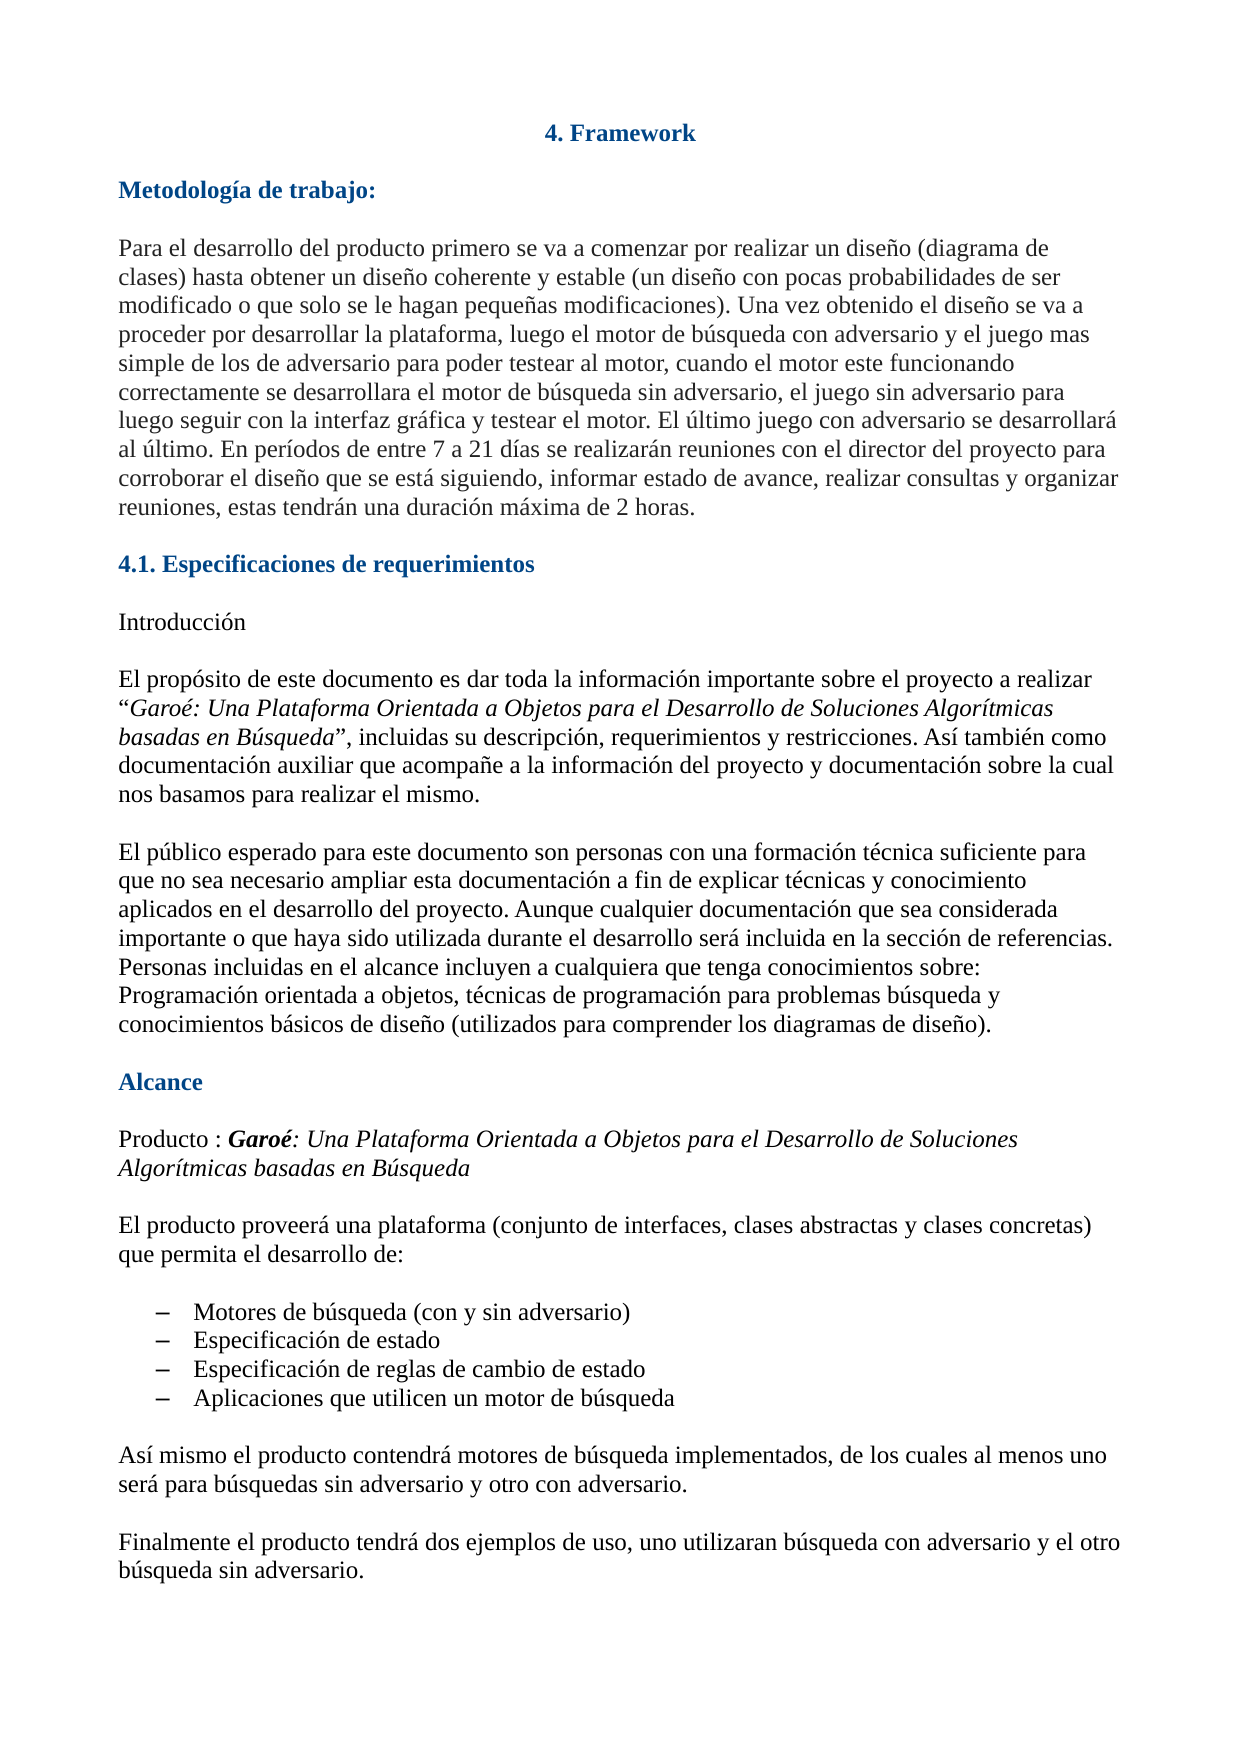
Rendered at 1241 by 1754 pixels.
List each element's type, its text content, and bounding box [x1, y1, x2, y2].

text Metodología de trabajo: [118, 147, 1122, 204]
text El público esperado para este documento son personas con una formación técnica suficiente para que no sea necesario ampliar esta documentación a fin de explicar técnicas y conocimiento aplicados en el desarrollo del proyecto. Aunque cualquier documentación que sea considerada importante o que haya sido utilizada durante el desarrollo será incluida en la sección de referencias. Personas incluidas en el alcance incluyen a cualquiera que tenga conocimientos sobre: Programación orientada a objetos, técnicas de programación para problemas búsqueda y conocimientos básicos de diseño (utilizados para comprender los diagramas de diseño). [118, 837, 1122, 1038]
text Producto : Garoé: Una Plataforma Orientada a Objetos para el Desarrollo de Soluciones Algorítmicas basadas en Búsqueda [118, 1124, 1122, 1182]
text Finalmente el producto tendrá dos ejemplos de uso, uno utilizaran búsqueda con adversario y el otro búsqueda sin adversario. [118, 1527, 1122, 1584]
list Especificación de estado [156, 1326, 1122, 1354]
text Introducción [118, 607, 1122, 636]
text El propósito de este documento es dar toda la información importante sobre el proyecto a realizar “Garoé: Una Plataforma Orientada a Objetos para el Desarrollo de Soluciones Algorítmicas basadas en Búsqueda”, incluidas su descripción, requerimientos y restricciones. Así también como documentación auxiliar que acompañe a la información del proyecto y documentación sobre la cual nos basamos para realizar el mismo. [118, 664, 1122, 808]
text 4.1. Especificaciones de requerimientos [118, 549, 1122, 607]
text El producto proveerá una plataforma (conjunto de interfaces, clases abstractas y clases concretas) que permita el desarrollo de: [118, 1211, 1122, 1268]
text Así mismo el producto contendrá motores de búsqueda implementados, de los cuales al menos uno será para búsquedas sin adversario y otro con adversario. [118, 1441, 1122, 1498]
text Para el desarrollo del producto primero se va a comenzar por realizar un diseño (diagrama de clases) hasta obtener un diseño coherente y estable (un diseño con pocas probabilidades de ser modificado o que solo se le hagan pequeñas modificaciones). Una vez obtenido el diseño se va a proceder por desarrollar la plataforma, luego el motor de búsqueda con adversario y el juego mas simple de los de adversario para poder testear al motor, cuando el motor este funcionando correctamente se desarrollara el motor de búsqueda sin adversario, el juego sin adversario para luego seguir con la interfaz gráfica y testear el motor. El último juego con adversario se desarrollará al último. En períodos de entre 7 a 21 días se realizarán reuniones con el director del proyecto para corroborar el diseño que se está siguiendo, informar estado de avance, realizar consultas y organizar reuniones, estas tendrán una duración máxima de 2 horas. [118, 233, 1122, 549]
text 4. Framework [118, 118, 1122, 147]
list Aplicaciones que utilicen un motor de búsqueda [156, 1383, 1122, 1412]
list Especificación de reglas de cambio de estado [156, 1354, 1122, 1383]
text Alcance [118, 1067, 1122, 1096]
list Motores de búsqueda (con y sin adversario) [156, 1297, 1122, 1326]
